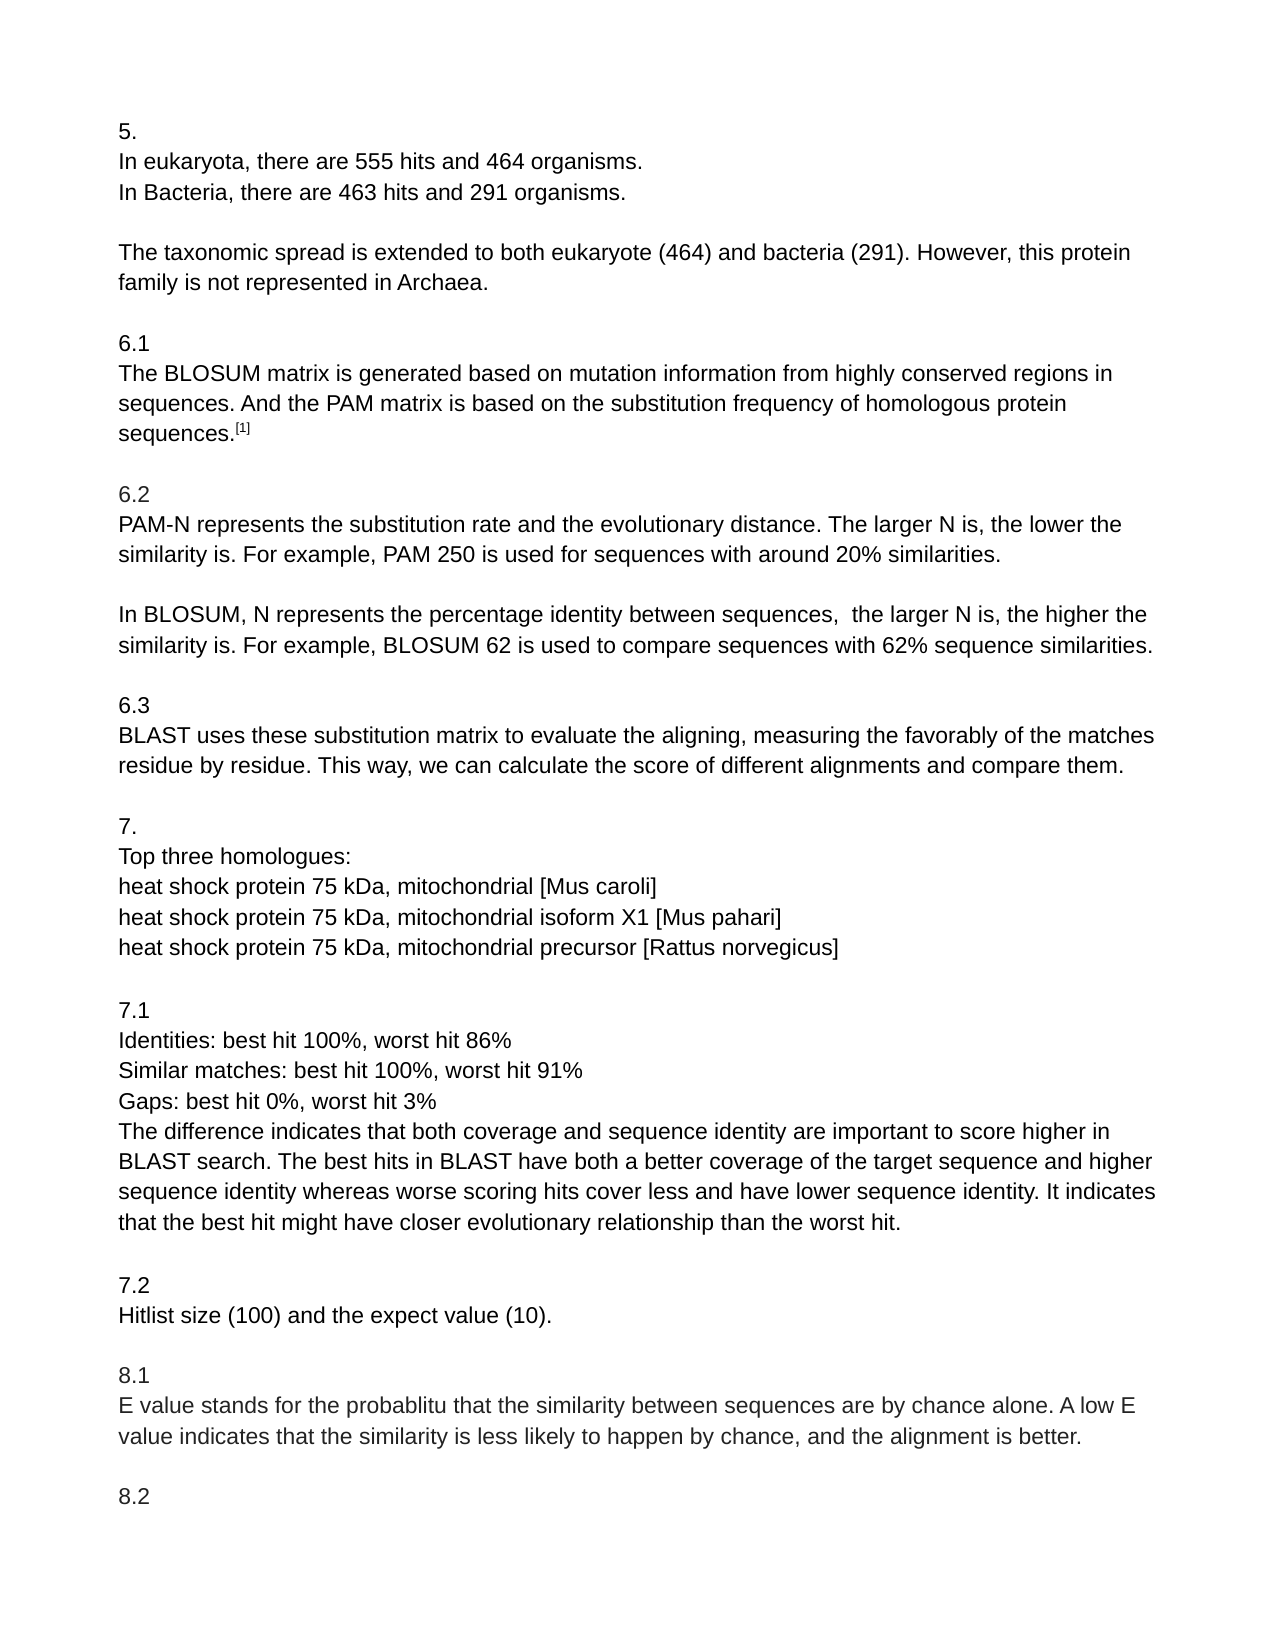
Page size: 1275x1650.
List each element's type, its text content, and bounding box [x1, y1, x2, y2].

text BLAST uses these substitution matrix to evaluate the aligning, measuring the favorably of the matches residue by residue. This way, we can calculate the score of different alignments and compare them. [118, 722, 1157, 779]
text The taxonomic spread is extended to both eukaryote (464) and bacteria (291). However, this protein family is not represented in Archaea. [118, 239, 1157, 296]
text In Bacteria, there are 463 hits and 291 organisms. [118, 178, 1157, 205]
text Hitlist size (100) and the expect value (10). [118, 1302, 1157, 1328]
text 7. [118, 813, 1157, 839]
text 6.1 [118, 329, 1157, 356]
text heat shock protein 75 kDa, mitochondrial isoform X1 [Mus pahari] [118, 903, 1157, 930]
text In BLOSUM, N represents the percentage identity between sequences, the larger N is, the higher the similarity is. For example, BLOSUM 62 is used to compare sequences with 62% sequence similarities. [118, 601, 1157, 658]
text heat shock protein 75 kDa, mitochondrial precursor [Rattus norvegicus] [118, 934, 1157, 960]
text The difference indicates that both coverage and sequence identity are important to score higher in BLAST search. The best hits in BLAST have both a better coverage of the target sequence and higher sequence identity whereas worse scoring hits cover less and have lower sequence identity. It indicates that the best hit might have closer evolutionary relationship than the worst hit. [118, 1118, 1157, 1235]
text E value stands for the probablitu that the similarity between sequences are by chance alone. A low E value indicates that the similarity is less likely to happen by chance, and the alignment is better. [118, 1392, 1157, 1449]
text Top three homologues: [118, 843, 1157, 869]
text 6.2 [118, 481, 1157, 507]
text The BLOSUM matrix is generated based on mutation information from highly conserved regions in sequences. And the PAM matrix is based on the substitution frequency of homologous protein sequences.[1] [118, 360, 1157, 447]
text 8.1 [118, 1362, 1157, 1389]
text Gaps: best hit 0%, worst hit 3% [118, 1088, 1157, 1114]
text Identities: best hit 100%, worst hit 86% [118, 1027, 1157, 1053]
text 5. [118, 118, 1157, 144]
text 6.3 [118, 692, 1157, 718]
text 7.2 [118, 1272, 1157, 1298]
text heat shock protein 75 kDa, mitochondrial [Mus caroli] [118, 873, 1157, 900]
text 8.2 [118, 1483, 1157, 1509]
text 7.1 [118, 997, 1157, 1023]
text PAM-N represents the substitution rate and the evolutionary distance. The larger N is, the lower the similarity is. For example, PAM 250 is used for sequences with around 20% similarities. [118, 511, 1157, 567]
text Similar matches: best hit 100%, worst hit 91% [118, 1057, 1157, 1084]
text In eukaryota, there are 555 hits and 464 organisms. [118, 148, 1157, 175]
